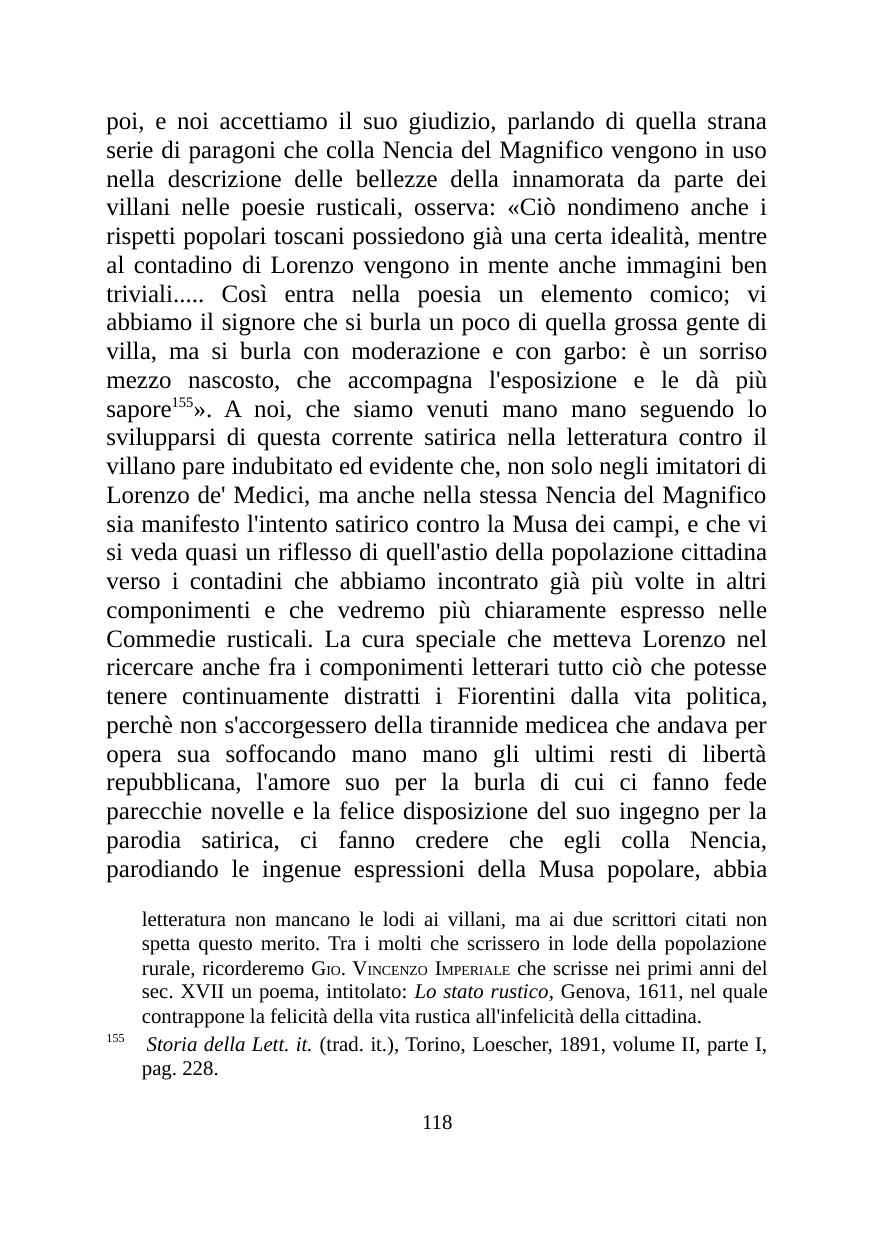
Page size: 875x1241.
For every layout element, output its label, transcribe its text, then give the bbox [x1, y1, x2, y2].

text letteratura non mancano le lodi ai villani, ma ai due scrittori citati non spetta questo merito. Tra i molti che scrissero in lode della popolazione rurale, ricorderemo Gio. Vincenzo Imperiale che scrisse nei primi anni del sec. XVII un poema, intitolato: Lo stato rustico, Genova, 1611, nel quale contrappone la felicità della vita rustica all'infelicità della cittadina. [106, 907, 768, 1028]
text poi, e noi accettiamo il suo giudizio, parlando di quella strana serie di paragoni che colla Nencia del Magnifico vengono in uso nella descrizione delle bellezze della innamorata da parte dei villani nelle poesie rusticali, osserva: «Ciò nondimeno anche i rispetti popolari toscani possiedono già una certa idealità, mentre al contadino di Lorenzo vengono in mente anche immagini ben triviali..... Così entra nella poesia un elemento comico; vi abbiamo il signore che si burla un poco di quella grossa gente di villa, ma si burla con moderazione e con garbo: è un sorriso mezzo nascosto, che accompagna l'esposizione e le dà più sapore». A noi, che siamo venuti mano mano seguendo lo svilupparsi di questa corrente satirica nella letteratura contro il villano pare indubitato ed evidente che, non solo negli imitatori di Lorenzo de' Medici, ma anche nella stessa Nencia del Magnifico sia manifesto l'intento satirico contro la Musa dei campi, e che vi si veda quasi un riflesso di quell'astio della popolazione cittadina verso i contadini che abbiamo incontrato già più volte in altri componimenti e che vedremo più chiaramente espresso nelle Commedie rusticali. La cura speciale che metteva Lorenzo nel ricercare anche fra i componimenti letterari tutto ciò che potesse tenere continuamente distratti i Fiorentini dalla vita politica, perchè non s'accorgessero della tirannide medicea che andava per opera sua soffocando mano mano gli ultimi resti di libertà repubblicana, l'amore suo per la burla di cui ci fanno fede parecchie novelle e la felice disposizione del suo ingegno per la parodia satirica, ci fanno credere che egli colla Nencia, parodiando le ingenue espressioni della Musa popolare, abbia [106, 106, 768, 882]
text Storia della Lett. it. (trad. it.), Torino, Loescher, 1891, volume II, parte I, pag. 228. [106, 1028, 768, 1080]
